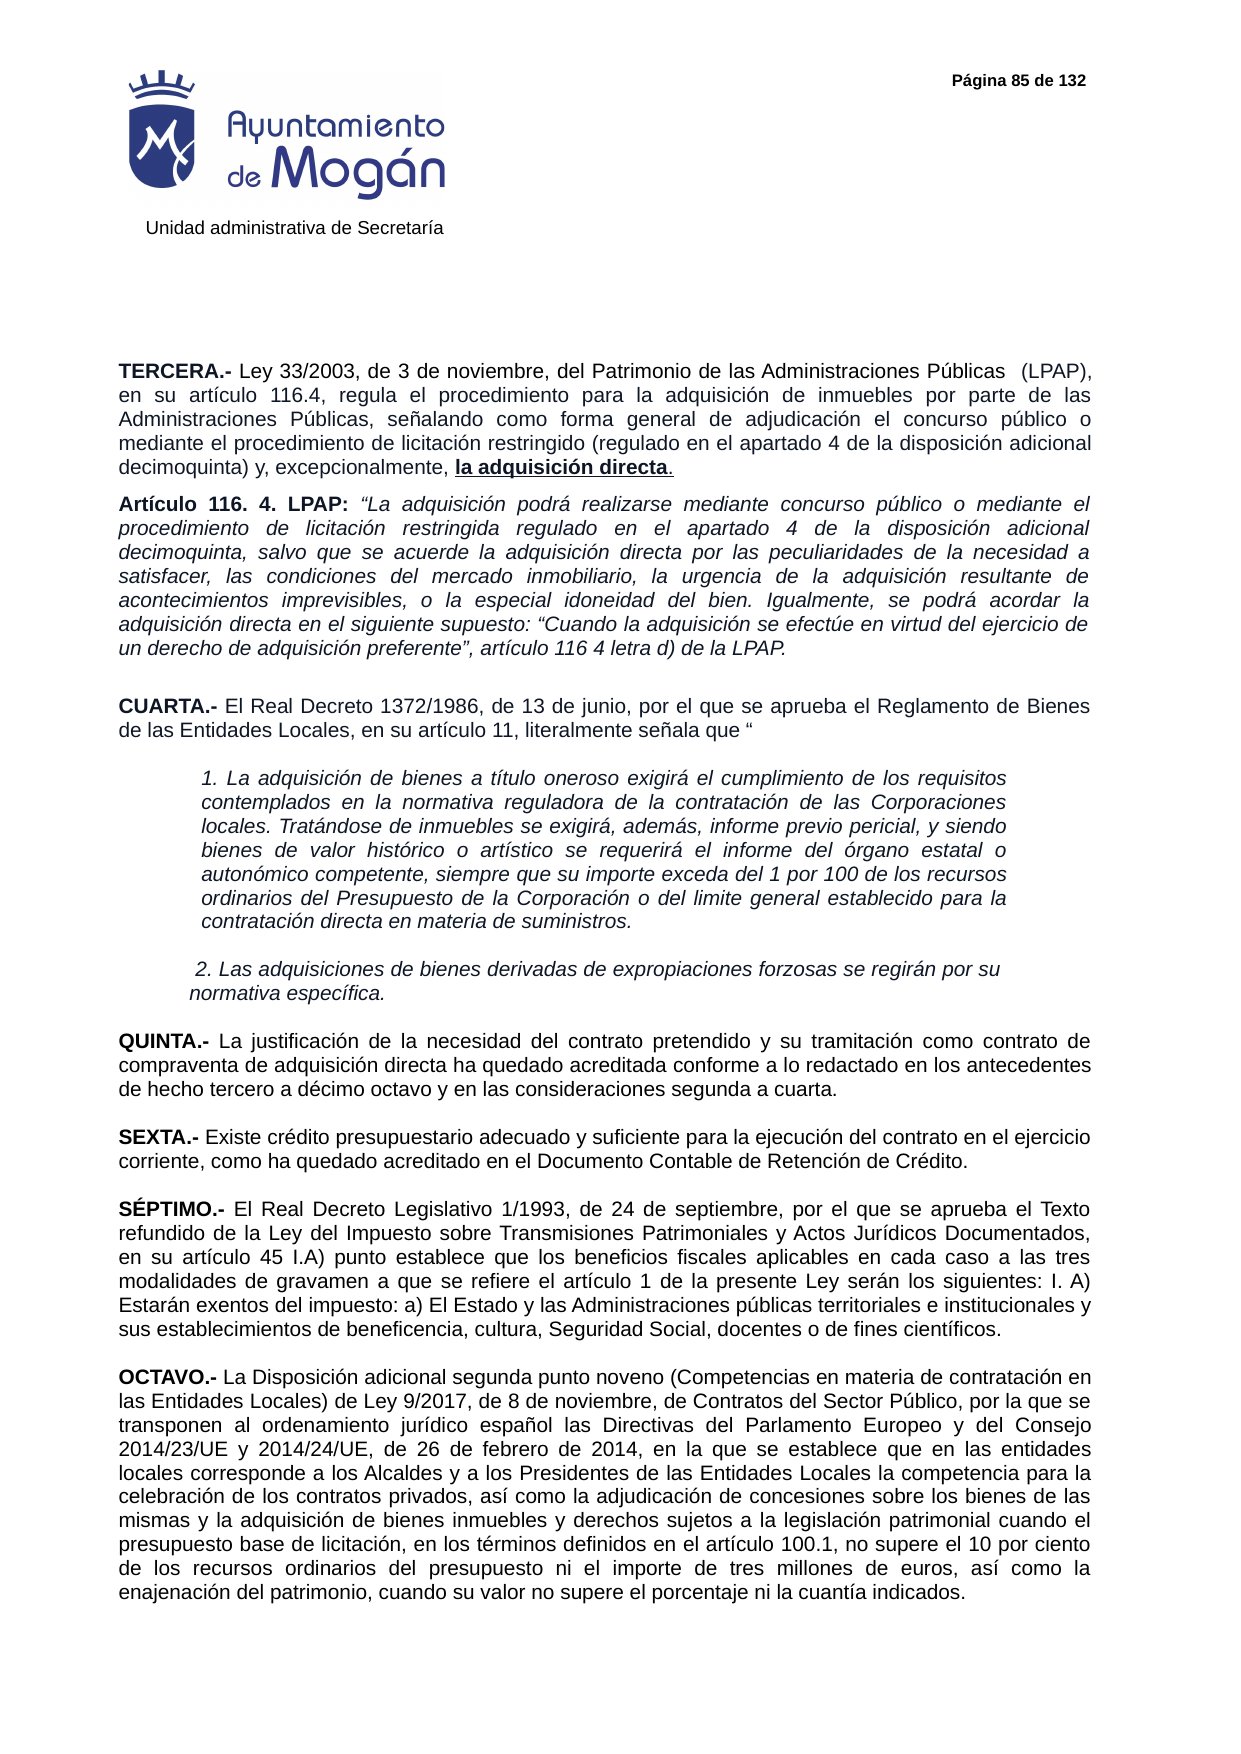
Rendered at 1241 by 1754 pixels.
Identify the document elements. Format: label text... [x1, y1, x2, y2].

text CUARTA.- El Real Decreto 1372/1986, de 13 de junio, por el que se aprueba el Reglamento de Bienes de las Entidades Locales, en su artículo 11, literalmente señala que “ [118, 694, 1092, 742]
text 1. La adquisición de bienes a título oneroso exigirá el cumplimiento de los requisitos contemplados en la normativa reguladora de la contratación de las Corporaciones locales. Tratándose de inmuebles se exigirá, además, informe previo pericial, y siendo bienes de valor histórico o artístico se requerirá el informe del órgano estatal o autonómico competente, siempre que su importe exceda del 1 por 100 de los recursos ordinarios del Presupuesto de la Corporación o del limite general establecido para la contratación directa en materia de suministros. [201, 766, 1010, 933]
text Artículo 116. 4. LPAP: “La adquisición podrá realizarse mediante concurso público o mediante el procedimiento de licitación restringida regulado en el apartado 4 de la disposición adicional decimoquinta, salvo que se acuerde la adquisición directa por las peculiaridades de la necesidad a satisfacer, las condiciones del mercado inmobiliario, la urgencia de la adquisición resultante de acontecimientos imprevisibles, o la especial idoneidad del bien. Igualmente, se podrá acordar la adquisición directa en el siguiente supuesto: “Cuando la adquisición se efectúe en virtud del ejercicio de un derecho de adquisición preferente”, artículo 116 4 letra d) de la LPAP. [118, 492, 1092, 659]
text 2. Las adquisiciones de bienes derivadas de expropiaciones forzosas se regirán por su normativa específica. [189, 957, 1004, 1005]
text OCTAVO.- La Disposición adicional segunda punto noveno (Competencias en materia de contratación en las Entidades Locales) de Ley 9/2017, de 8 de noviembre, de Contratos del Sector Público, por la que se transponen al ordenamiento jurídico español las Directivas del Parlamento Europeo y del Consejo 2014/23/UE y 2014/24/UE, de 26 de febrero de 2014, en la que se establece que en las entidades locales corresponde a los Alcaldes y a los Presidentes de las Entidades Locales la competencia para la celebración de los contratos privados, así como la adjudicación de concesiones sobre los bienes de las mismas y la adquisición de bienes inmuebles y derechos sujetos a la legislación patrimonial cuando el presupuesto base de licitación, en los términos definidos en el artículo 100.1, no supere el 10 por ciento de los recursos ordinarios del presupuesto ni el importe de tres millones de euros, así como la enajenación del patrimonio, cuando su valor no supere el porcentaje ni la cuantía indicados. [118, 1364, 1092, 1604]
text TERCERA.- Ley 33/2003, de 3 de noviembre, del Patrimonio de las Administraciones Públicas (LPAP), en su artículo 116.4, regula el procedimiento para la adquisición de inmuebles por parte de las Administraciones Públicas, señalando como forma general de adjudicación el concurso público o mediante el procedimiento de licitación restringido (regulado en el apartado 4 de la disposición adicional decimoquinta) y, excepcionalmente, la adquisición directa. [118, 335, 1092, 479]
list SEXTA.- Existe crédito presupuestario adecuado y suficiente para la ejecución del contrato en el ejercicio corriente, como ha quedado acreditado en el Documento Contable de Retención de Crédito. [118, 1125, 1092, 1173]
picture [128, 70, 445, 206]
list QUINTA.- La justificación de la necesidad del contrato pretendido y su tramitación como contrato de compraventa de adquisición directa ha quedado acreditada conforme a lo redactado en los antecedentes de hecho tercero a décimo octavo y en las consideraciones segunda a cuarta. [118, 1029, 1092, 1101]
text SÉPTIMO.- El Real Decreto Legislativo 1/1993, de 24 de septiembre, por el que se aprueba el Texto refundido de la Ley del Impuesto sobre Transmisiones Patrimoniales y Actos Jurídicos Documentados, en su artículo 45 I.A) punto establece que los beneficios fiscales aplicables en cada caso a las tres modalidades de gravamen a que se refiere el artículo 1 de la presente Ley serán los siguientes: I. A) Estarán exentos del impuesto: a) El Estado y las Administraciones públicas territoriales e institucionales y sus establecimientos de beneficencia, cultura, Seguridad Social, docentes o de fines científicos. [118, 1197, 1092, 1341]
